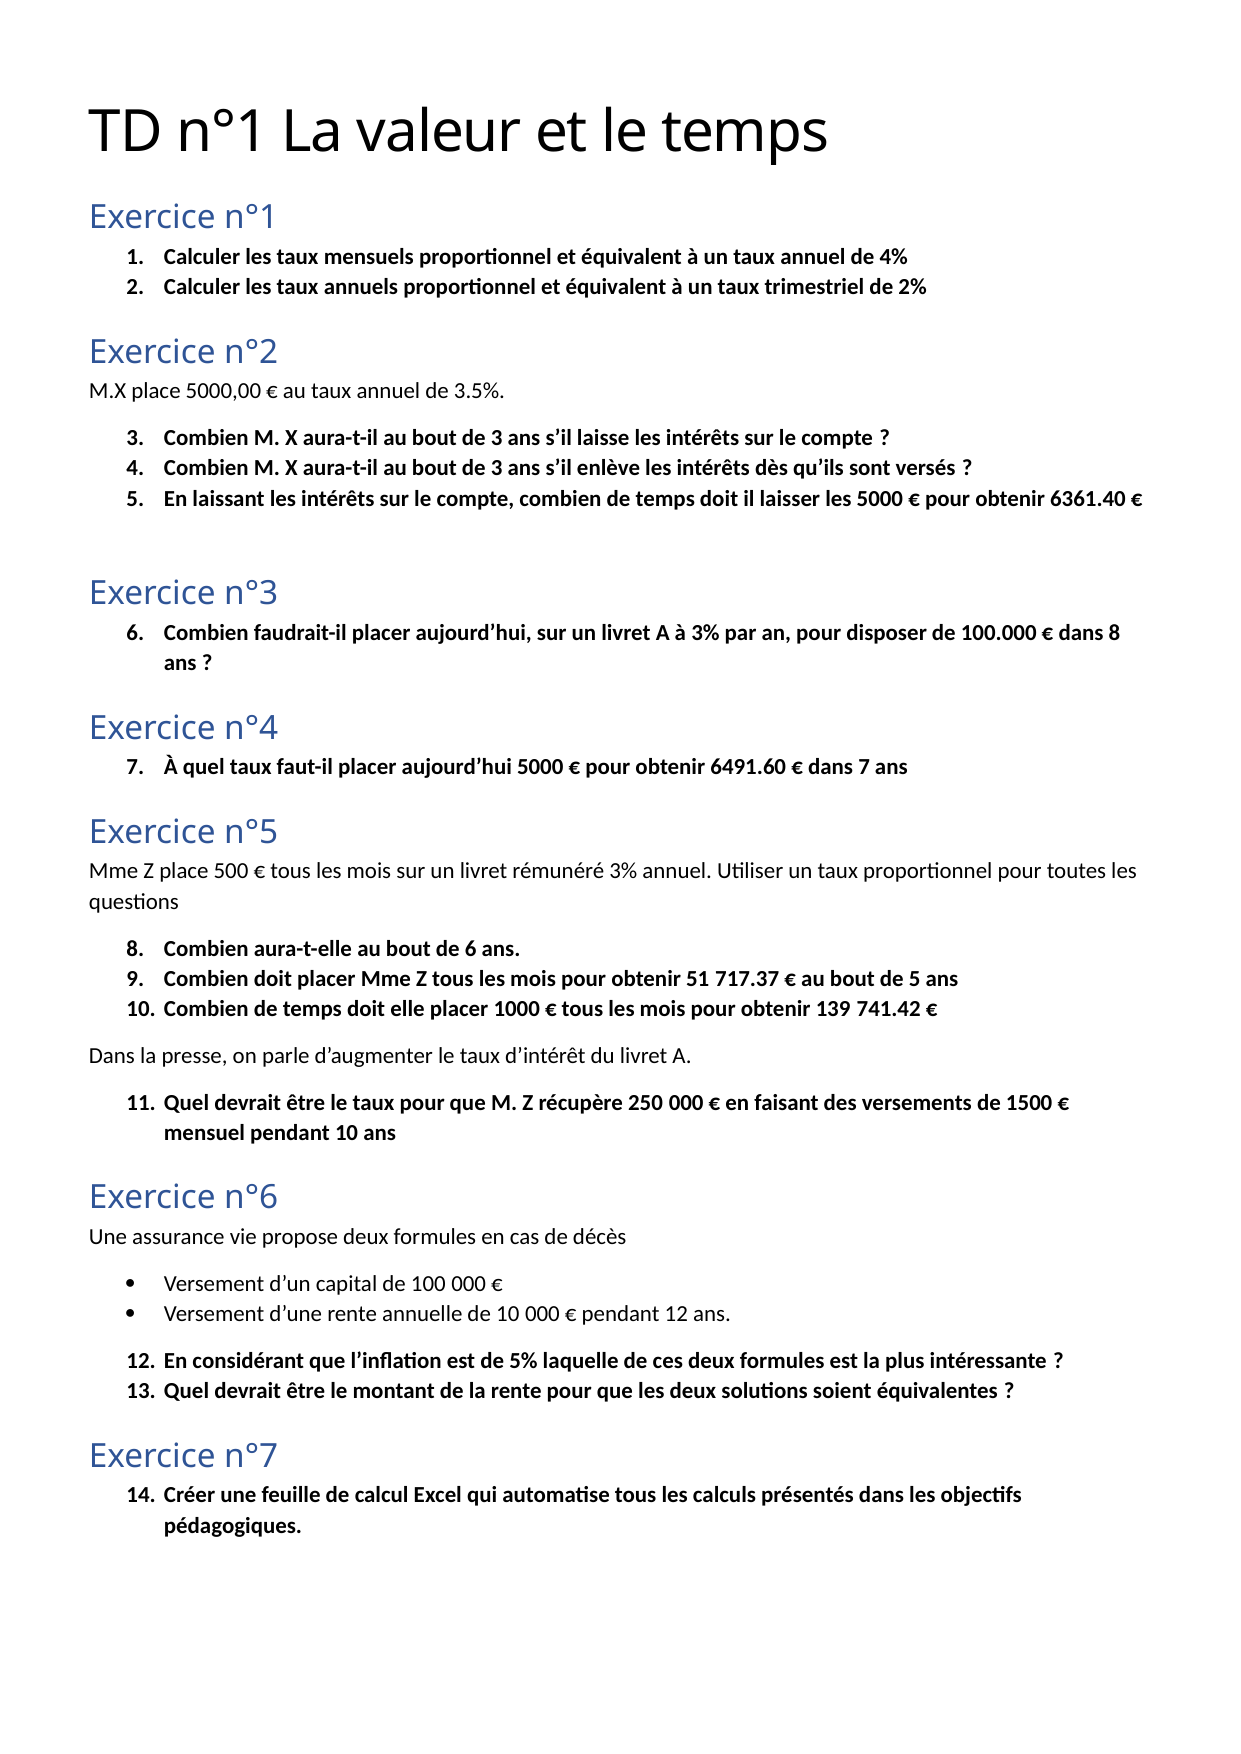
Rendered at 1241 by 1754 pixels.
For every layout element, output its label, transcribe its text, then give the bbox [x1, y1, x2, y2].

list Calculer les taux mensuels proportionnel et équivalent à un taux annuel de 4% [126, 242, 1152, 270]
list Quel devrait être le montant de la rente pour que les deux solutions soient équivalentes ? [126, 1376, 1152, 1404]
text Mme Z place 500 € tous les mois sur un livret rémunéré 3% annuel. Utiliser un taux proportionnel pour toutes les questions [89, 857, 1152, 915]
list Versement d’une rente annuelle de 10 000 € pendant 12 ans. [126, 1299, 1152, 1327]
text Dans la presse, on parle d’augmenter le taux d’intérêt du livret A. [89, 1041, 1152, 1069]
subtitle Exercice n°3 [89, 569, 1152, 614]
list Combien faudrait-il placer aujourd’hui, sur un livret A à 3% par an, pour disposer de 100.000 € dans 8 ans ? [126, 618, 1152, 676]
subtitle Exercice n°4 [89, 703, 1152, 749]
subtitle Exercice n°7 [89, 1432, 1152, 1477]
list Combien de temps doit elle placer 1000 € tous les mois pour obtenir 139 741.42 € [126, 994, 1152, 1022]
subtitle Exercice n°6 [89, 1173, 1152, 1219]
list Quel devrait être le taux pour que M. Z récupère 250 000 € en faisant des versements de 1500 € mensuel pendant 10 ans [126, 1088, 1152, 1146]
list Calculer les taux annuels proportionnel et équivalent à un taux trimestriel de 2% [126, 272, 1152, 300]
list Combien M. X aura-t-il au bout de 3 ans s’il laisse les intérêts sur le compte ? [126, 423, 1152, 451]
list Combien M. X aura-t-il au bout de 3 ans s’il enlève les intérêts dès qu’ils sont versés ? [126, 453, 1152, 482]
list En laissant les intérêts sur le compte, combien de temps doit il laisser les 5000 € pour obtenir 6361.40 € [126, 484, 1152, 512]
list Créer une feuille de calcul Excel qui automatise tous les calculs présentés dans les objectifs pédagogiques. [126, 1481, 1152, 1539]
list En considérant que l’inflation est de 5% laquelle de ces deux formules est la plus intéressante ? [126, 1346, 1152, 1374]
list Combien doit placer Mme Z tous les mois pour obtenir 51 717.37 € au bout de 5 ans [126, 964, 1152, 992]
subtitle Exercice n°1 [89, 193, 1152, 238]
subtitle Exercice n°5 [89, 808, 1152, 853]
title TD n°1 La valeur et le temps [89, 89, 1152, 168]
list Combien aura-t-elle au bout de 6 ans. [126, 934, 1152, 962]
list Versement d’un capital de 100 000 € [126, 1269, 1152, 1297]
list À quel taux faut-il placer aujourd’hui 5000 € pour obtenir 6491.60 € dans 7 ans [126, 752, 1152, 781]
text Une assurance vie propose deux formules en cas de décès [89, 1222, 1152, 1250]
subtitle Exercice n°2 [89, 327, 1152, 373]
text M.X place 5000,00 € au taux annuel de 3.5%. [89, 376, 1152, 404]
